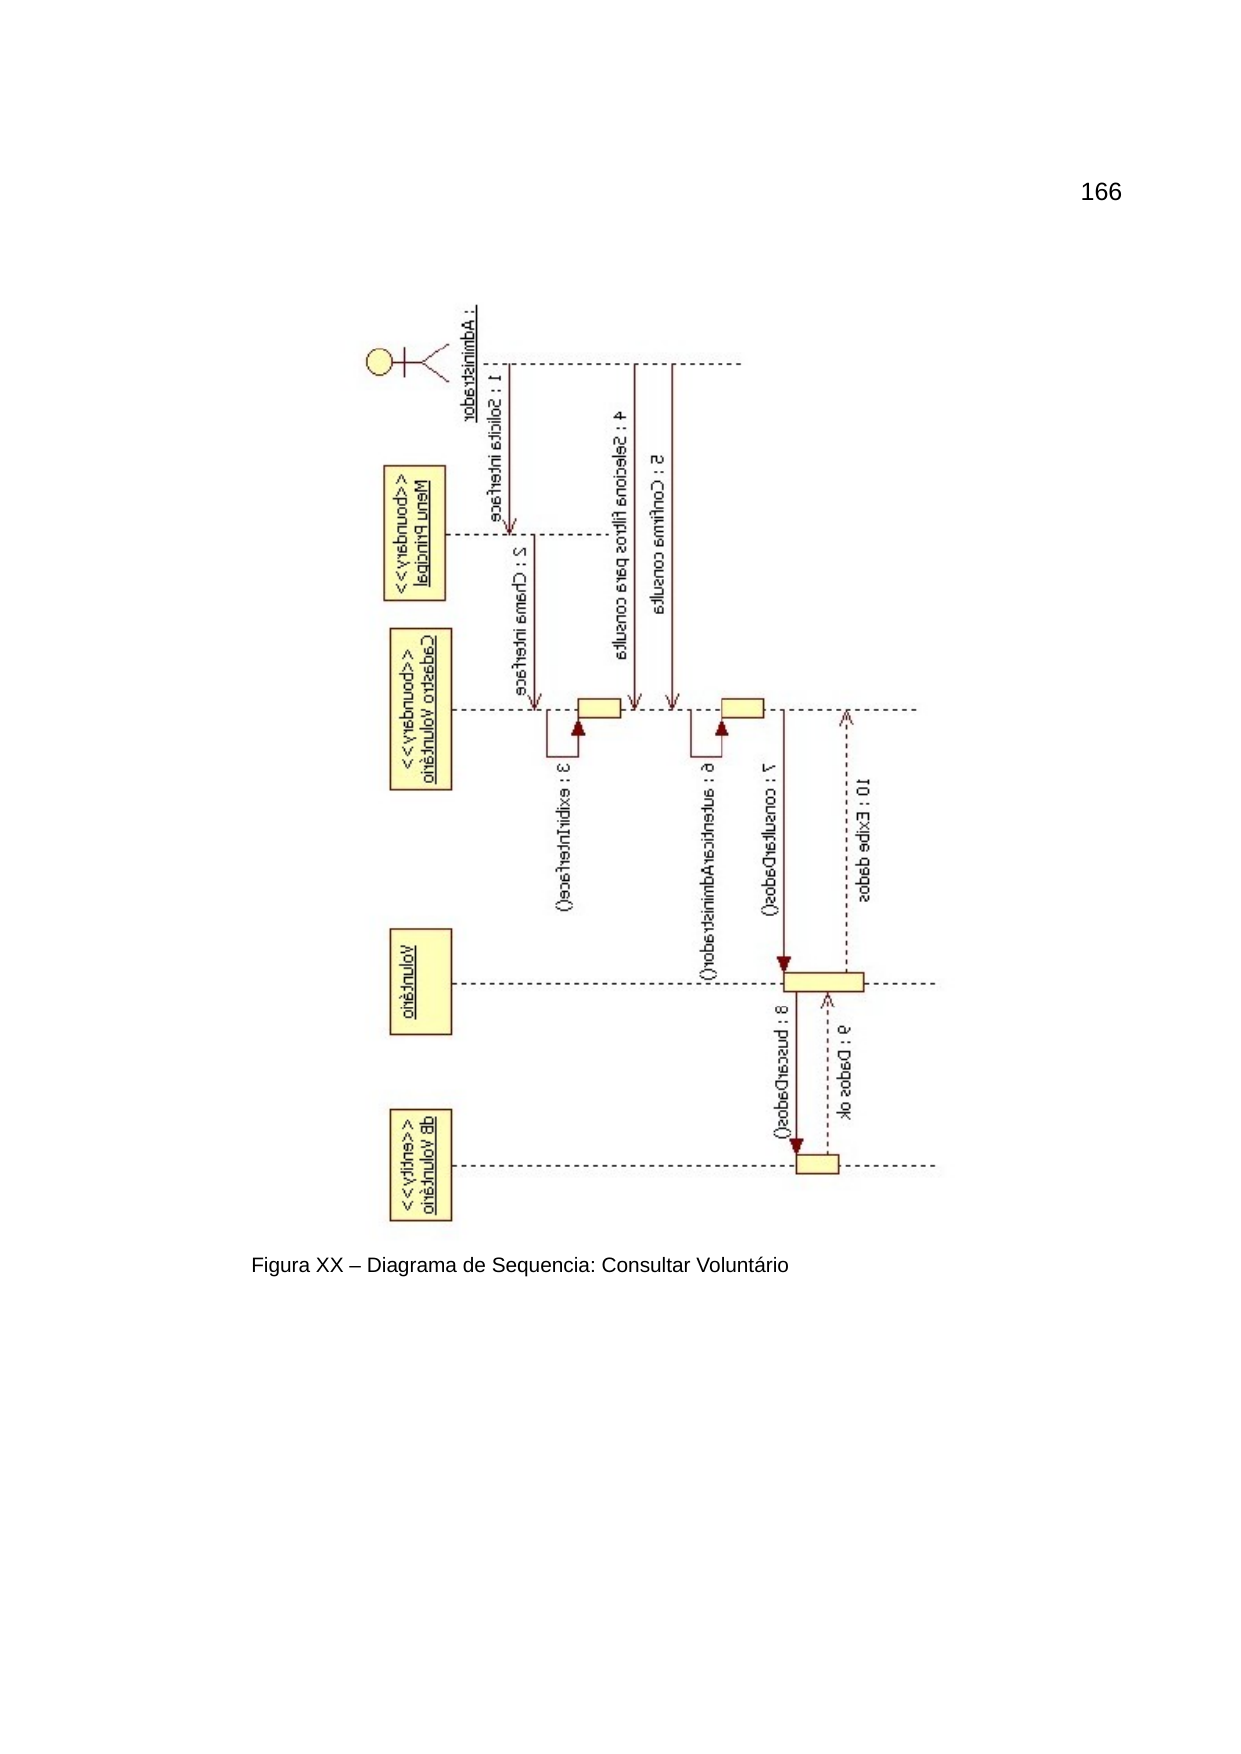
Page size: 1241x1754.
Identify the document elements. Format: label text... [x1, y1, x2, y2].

text Figura XX – Diagrama de Sequencia: Consultar Voluntário [177, 1254, 1122, 1277]
picture [333, 265, 967, 1254]
